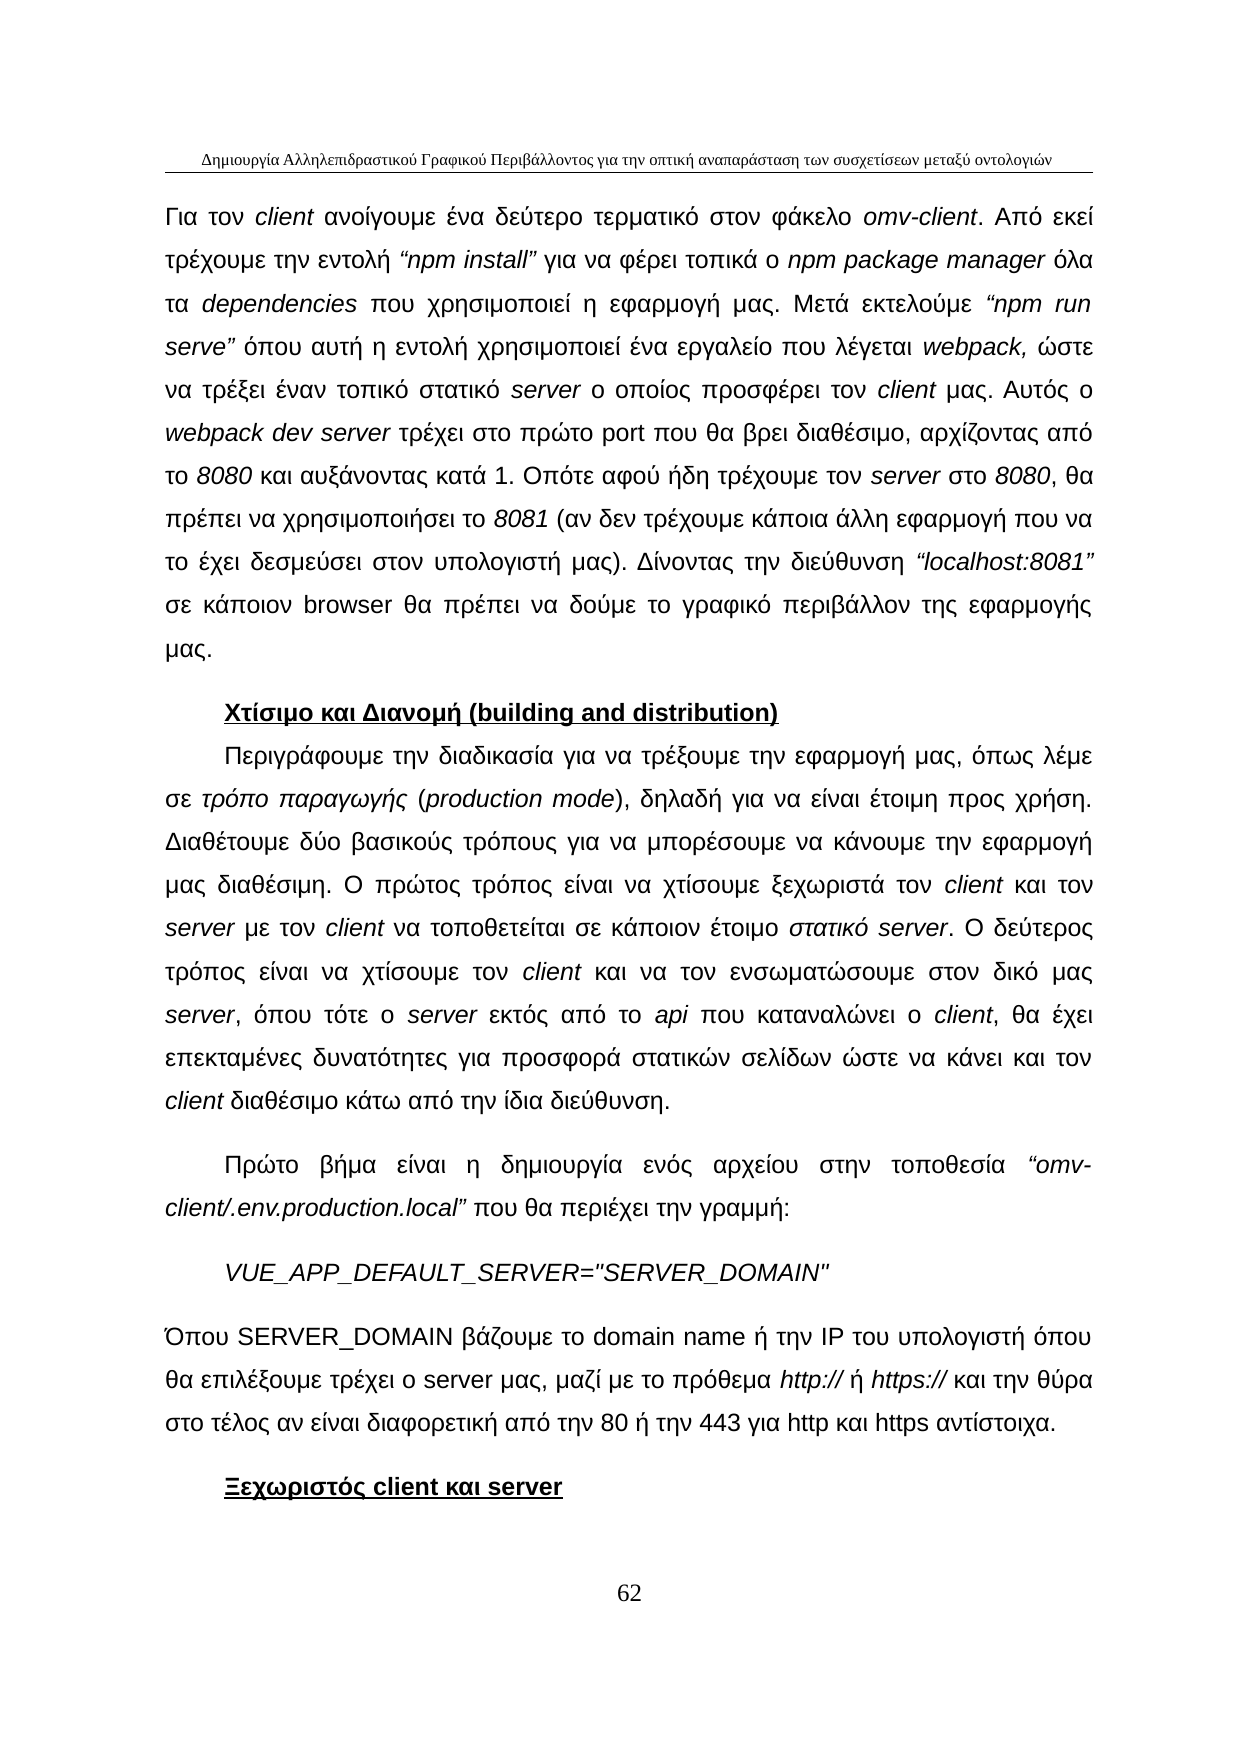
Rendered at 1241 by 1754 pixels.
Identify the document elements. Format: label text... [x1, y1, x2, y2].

text Για τον client ανοίγουμε ένα δεύτερο τερματικό στον φάκελο omv-client. Από εκεί τρέχουμε την εντολή “npm install” για να φέρει τοπικά ο npm package manager όλα τα dependencies που χρησιμοποιεί η εφαρμογή μας. Μετά εκτελούμε “npm run serve” όπου αυτή η εντολή χρησιμοποιεί ένα εργαλείο που λέγεται webpack, ώστε να τρέξει έναν τοπικό στατικό server ο οποίος προσφέρει τον client μας. Αυτός ο webpack dev server τρέχει στο πρώτο port που θα βρει διαθέσιμο, αρχίζοντας από το 8080 και αυξάνοντας κατά 1. Οπότε αφού ήδη τρέχουμε τον server στο 8080, θα πρέπει να χρησιμοποιήσει το 8081 (αν δεν τρέχουμε κάποια άλλη εφαρμογή που να το έχει δεσμεύσει στον υπολογιστή μας). Δίνοντας την διεύθυνση “localhost:8081” σε κάποιον browser θα πρέπει να δούμε το γραφικό περιβάλλον της εφαρμογής μας. [165, 202, 1093, 662]
text Χτίσιμο και Διανομή (building and distribution) [165, 698, 1093, 727]
text Όπου SERVER_DOMAIN βάζουμε το domain name ή την IP του υπολογιστή όπου θα επιλέξουμε τρέχει ο server μας, μαζί με το πρόθεμα http:// ή https:// και την θύρα στο τέλος αν είναι διαφορετική από την 80 ή την 443 για http και https αντίστοιχα. [165, 1322, 1093, 1437]
text Ξεχωριστός client και server [165, 1472, 1093, 1501]
text VUE_APP_DEFAULT_SERVER="SERVER_DOMAIN" [165, 1258, 1093, 1286]
text Πρώτο βήμα είναι η δημιουργία ενός αρχείου στην τοποθεσία “omv-client/.env.production.local” που θα περιέχει την γραμμή: [165, 1150, 1093, 1222]
text Περιγράφουμε την διαδικασία για να τρέξουμε την εφαρμογή μας, όπως λέμε σε τρόπο παραγωγής (production mode), δηλαδή για να είναι έτοιμη προς χρήση. Διαθέτουμε δύο βασικούς τρόπους για να μπορέσουμε να κάνουμε την εφαρμογή μας διαθέσιμη. Ο πρώτος τρόπος είναι να χτίσουμε ξεχωριστά τον client και τον server με τον client να τοποθετείται σε κάποιον έτοιμο στατικό server. Ο δεύτερος τρόπος είναι να χτίσουμε τον client και να τον ενσωματώσουμε στον δικό μας server, όπου τότε ο server εκτός από το api που καταναλώνει ο client, θα έχει επεκταμένες δυνατότητες για προσφορά στατικών σελίδων ώστε να κάνει και τον client διαθέσιμο κάτω από την ίδια διεύθυνση. [165, 741, 1093, 1115]
